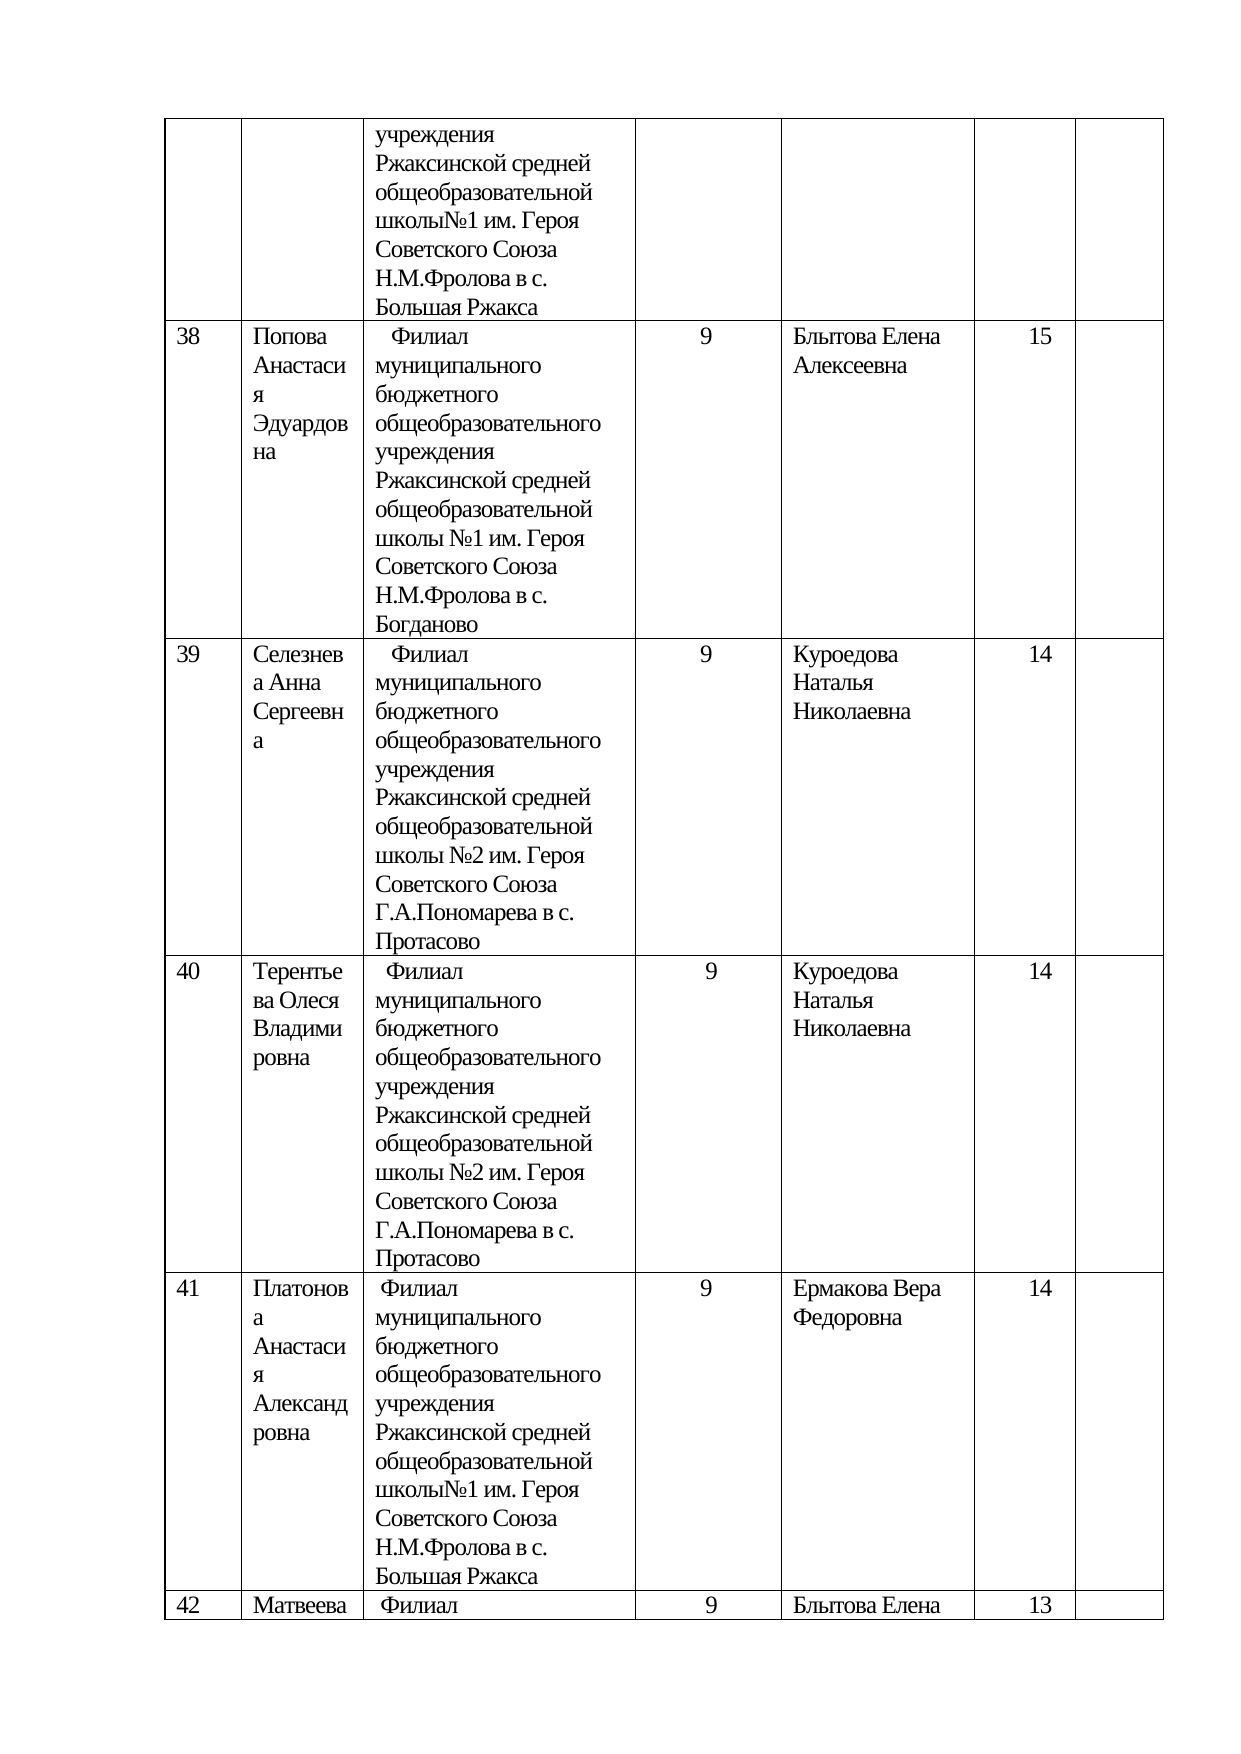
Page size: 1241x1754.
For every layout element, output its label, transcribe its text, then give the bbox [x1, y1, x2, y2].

table_cell [1076, 1273, 1163, 1589]
table_cell [242, 119, 363, 320]
table_cell [1076, 119, 1163, 320]
table_cell [1076, 321, 1163, 638]
table_cell [1076, 1591, 1163, 1619]
table_cell [782, 119, 974, 320]
table_cell [1076, 956, 1163, 1272]
table_cell [166, 119, 241, 320]
table_cell 40 [166, 956, 241, 1272]
table_cell Терентьева Олеся Владимировна [242, 956, 363, 1272]
table_cell Куроедова Наталья Николаевна [782, 956, 974, 1272]
table_cell 9 [636, 639, 781, 955]
table_cell 9 [636, 1591, 781, 1619]
table_cell 9 [636, 321, 781, 638]
table_cell [975, 119, 1075, 320]
table_cell 41 [166, 1273, 241, 1589]
table_cell 42 [166, 1591, 241, 1619]
table_cell Матвеева [242, 1591, 363, 1619]
table_cell Филиал муниципального бюджетного общеобразовательного учреждения Ржаксинской средней общеобразовательной школы№1 им. Героя Советского Союза Н.М.Фролова в с. Большая Ржакса [364, 1273, 635, 1589]
table_cell Блытова Елена [782, 1591, 974, 1619]
table_cell Ермакова Вера Федоровна [782, 1273, 974, 1589]
table_cell 9 [636, 1273, 781, 1589]
table_cell Платонова Анастасия Александровна [242, 1273, 363, 1589]
table_cell [636, 119, 781, 320]
table_cell [1076, 639, 1163, 955]
table_cell 14 [975, 956, 1075, 1272]
table_cell учреждения Ржаксинской средней общеобразовательной школы№1 им. Героя Советского Союза Н.М.Фролова в с. Большая Ржакса [364, 119, 635, 320]
table_cell Филиал муниципального бюджетного общеобразовательного учреждения Ржаксинской средней общеобразовательной школы №1 им. Героя Советского Союза Н.М.Фролова в с. Богданово [364, 321, 635, 638]
table_cell 38 [166, 321, 241, 638]
table_cell 15 [975, 321, 1075, 638]
table_cell 39 [166, 639, 241, 955]
table_cell Куроедова Наталья Николаевна [782, 639, 974, 955]
table_cell 14 [975, 1273, 1075, 1589]
table_cell Филиал [364, 1591, 635, 1619]
table_cell Филиал муниципального бюджетного общеобразовательного учреждения Ржаксинской средней общеобразовательной школы №2 им. Героя Советского Союза Г.А.Пономарева в с. Протасово [364, 639, 635, 955]
table_cell Селезнева Анна Сергеевна [242, 639, 363, 955]
table_cell 13 [975, 1591, 1075, 1619]
table_cell Блытова Елена Алексеевна [782, 321, 974, 638]
table_cell Филиал муниципального бюджетного общеобразовательного учреждения Ржаксинской средней общеобразовательной школы №2 им. Героя Советского Союза Г.А.Пономарева в с. Протасово [364, 956, 635, 1272]
table_cell 14 [975, 639, 1075, 955]
table_cell 9 [636, 956, 781, 1272]
table_cell Попова Анастасия Эдуардовна [242, 321, 363, 638]
